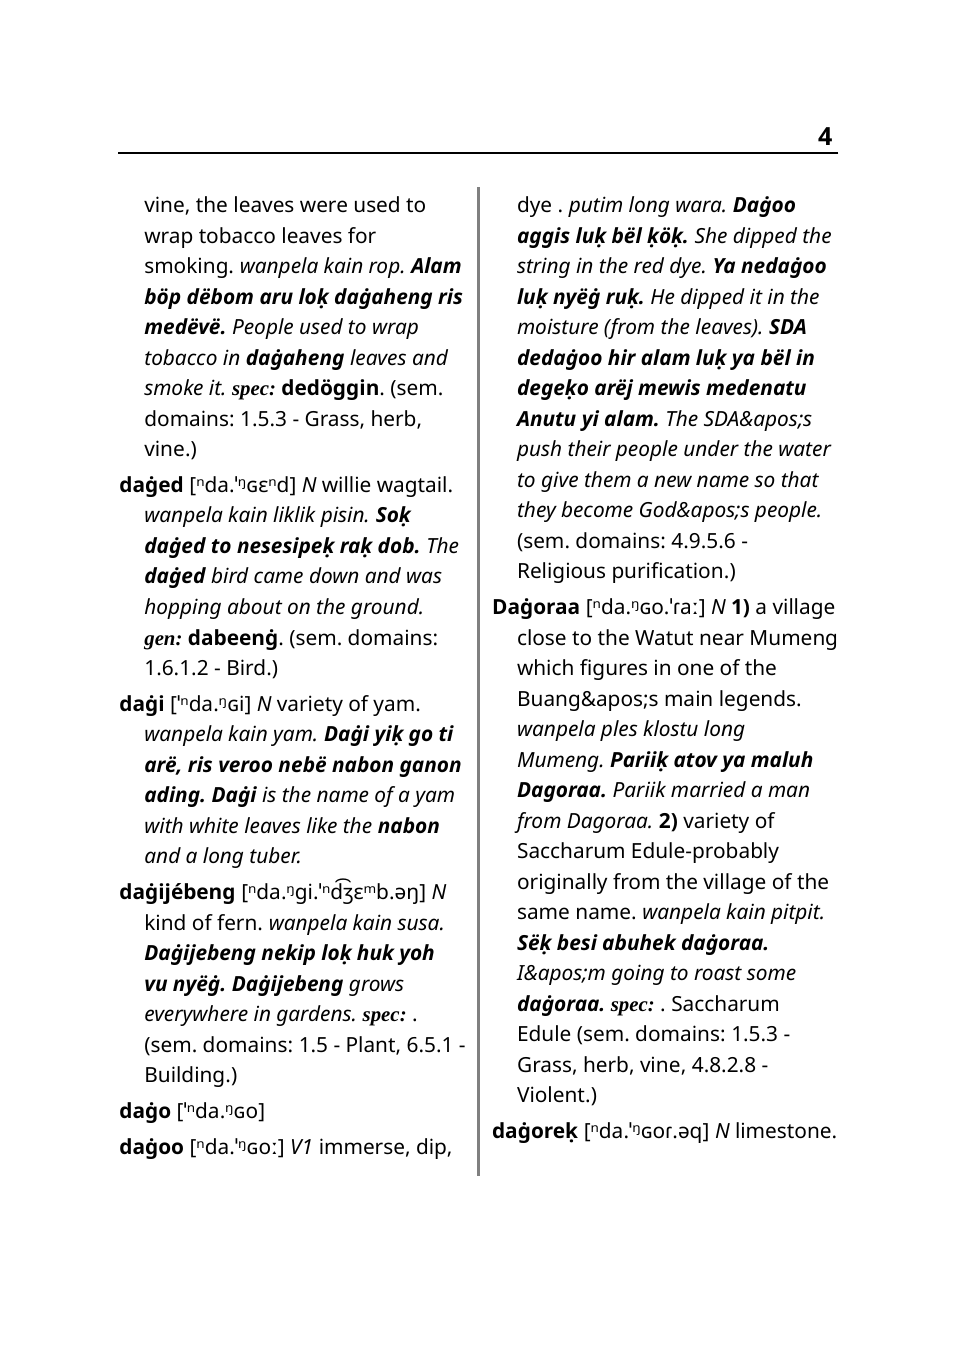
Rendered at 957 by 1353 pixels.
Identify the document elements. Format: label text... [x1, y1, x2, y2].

text daġoo [ⁿda.ˈᵑɢoː] V1 immerse, dip, [119, 1129, 466, 1164]
text daġed [ⁿda.ˈᵑɢɛⁿd] N willie wagtail. wanpela kain liklik pisin. Soḳ daġed to nesesipeḳ raḳ dob. The daġed bird came down and was hopping about on the ground. gen: dabeenġ. (sem. domains: 1.6.1.2 - Bird.) [119, 467, 466, 686]
text daġoreḳ [ⁿda.ˈᵑɢoɾ.əq] N limestone. [492, 1113, 838, 1149]
text daġo [ˈⁿda.ᵑɢo] [119, 1093, 466, 1129]
text vine, the leaves were used to wrap tobacco leaves for smoking. wanpela kain rop. Alam böp dëbom aru loḳ daġaheng ris medëvë. People used to wrap tobacco in daġaheng leaves and smoke it. spec: dedöggin. (sem. domains: 1.5.3 - Grass, herb, vine.) [119, 188, 466, 467]
text Daġoraa [ⁿda.ᵑɢo.ˈɾaː] N 1) a village close to the Watut near Mumeng which figures in one of the Buang&apos;s main legends. wanpela ples klostu long Mumeng. Pariiḳ atov ya maluh Dagoraa. Pariik married a man from Dagoraa. 2) variety of Saccharum Edule-probably originally from the village of the same name. wanpela kain pitpit. Sëḳ besi abuhek daġoraa. I&apos;m going to roast some daġoraa. spec: . Saccharum Edule (sem. domains: 1.5.3 - Grass, herb, vine, 4.8.2.8 - Violent.) [492, 589, 838, 1113]
text dye . putim long wara. Daġoo aggis luḳ bël ḳöḳ. She dipped the string in the red dye. Ya nedaġoo luḳ nyëġ ruḳ. He dipped it in the moisture (from the leaves). SDA dedaġoo hir alam luḳ ya bël in degeḳo arëj mewis medenatu Anutu yi alam. The SDA&apos;s push their people under the water to give them a new name so that they become God&apos;s people. (sem. domains: 4.9.5.6 - Religious purification.) [492, 188, 838, 589]
text daġi [ˈⁿda.ᵑɢi] N variety of yam. wanpela kain yam. Daġi yiḳ go ti arë, ris veroo nebë nabon ganon ading. Daġi is the name of a yam with white leaves like the nabon and a long tuber. [119, 686, 466, 874]
text daġijébeng [ⁿda.ᵑɡi.ˈⁿd͡ʒɛᵐb.əŋ] N kind of fern. wanpela kain susa. Daġijebeng nekip loḳ huk yoh vu nyëġ. Daġijebeng grows everywhere in gardens. spec: . (sem. domains: 1.5 - Plant, 6.5.1 - Building.) [119, 874, 466, 1093]
